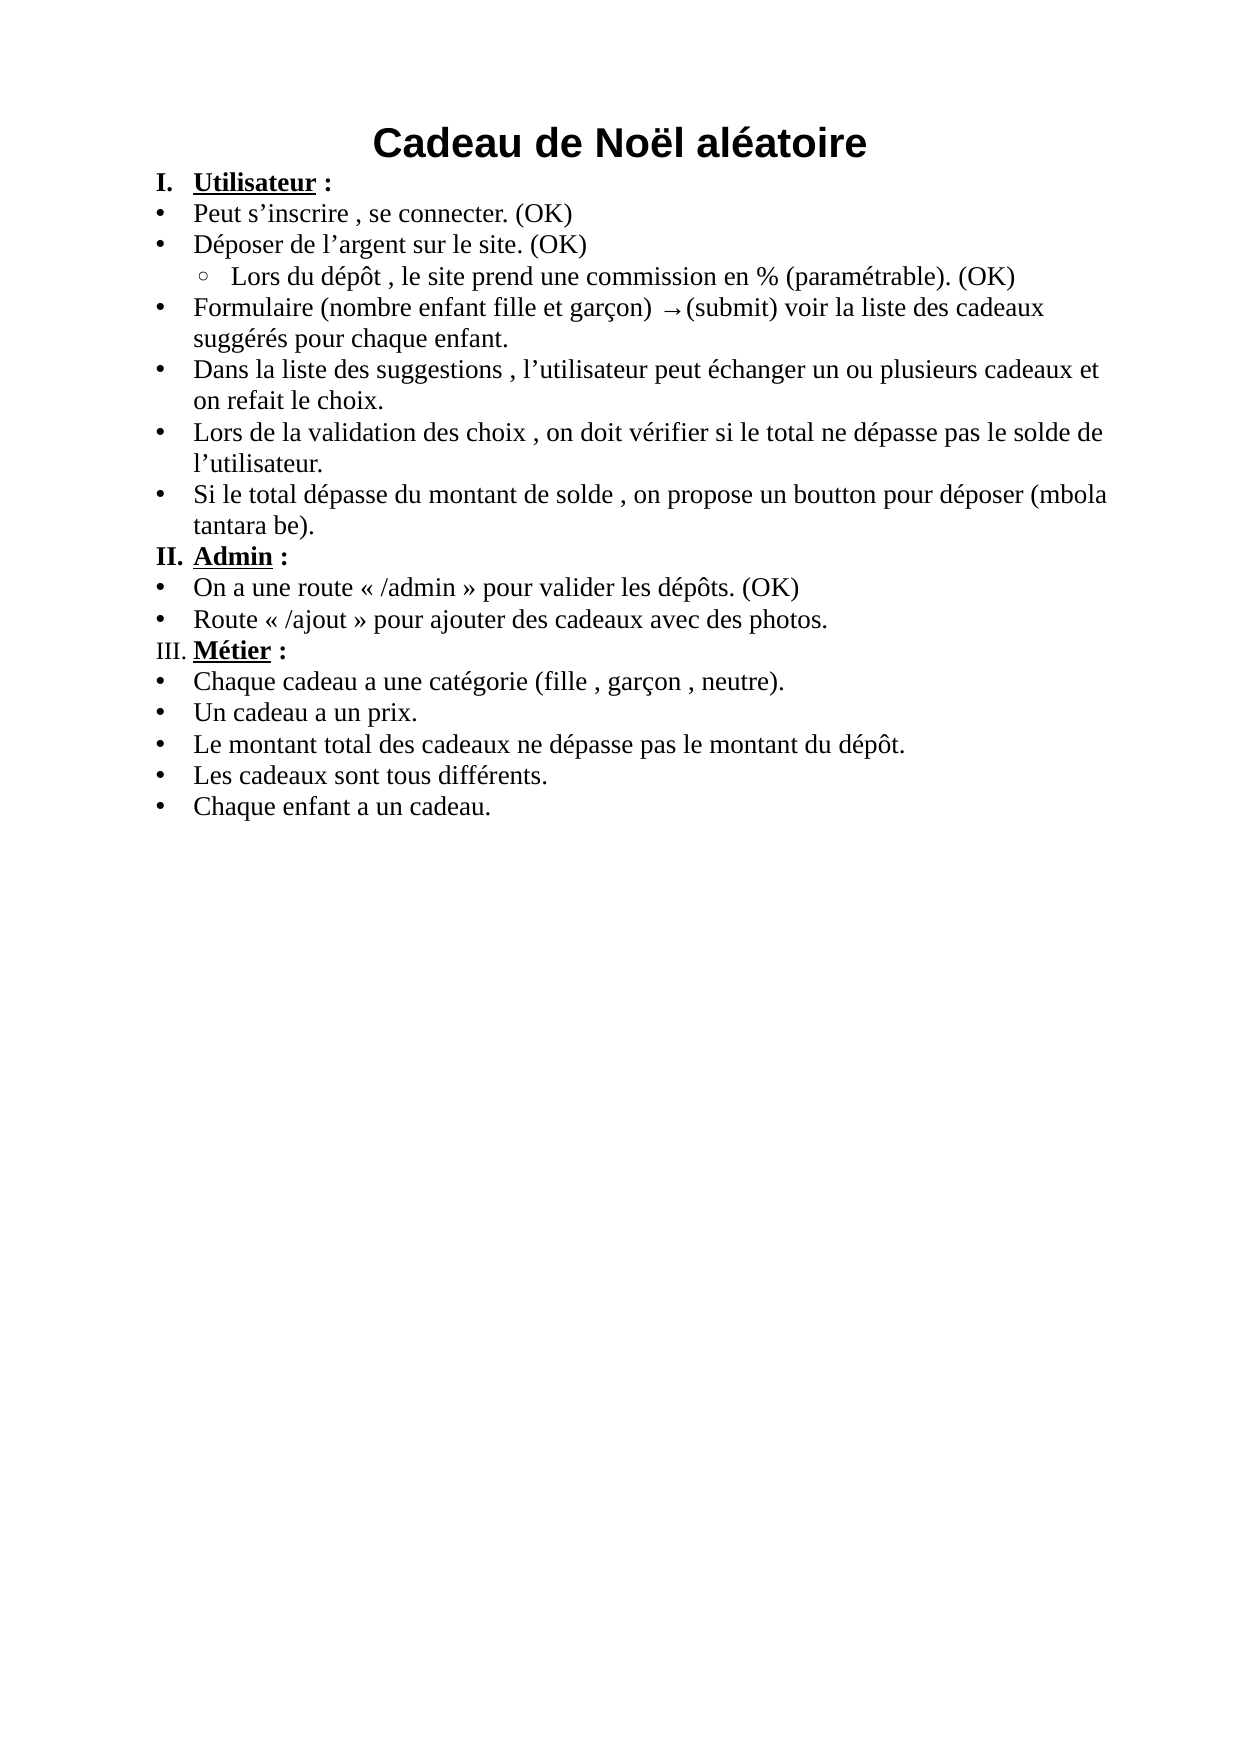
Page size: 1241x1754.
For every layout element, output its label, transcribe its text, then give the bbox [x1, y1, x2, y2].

list On a une route « /admin » pour valider les dépôts. (OK) [156, 572, 1122, 603]
list Lors du dépôt , le site prend une commission en % (paramétrable). (OK) [193, 260, 1122, 291]
list Route « /ajout » pour ajouter des cadeaux avec des photos. [156, 603, 1122, 634]
list Dans la liste des suggestions , l’utilisateur peut échanger un ou plusieurs cadeaux et on refait le choix. [156, 353, 1122, 416]
list Admin : [156, 540, 1122, 572]
list Si le total dépasse du montant de solde , on propose un boutton pour déposer (mbola tantara be). [156, 478, 1122, 540]
list Chaque cadeau a une catégorie (fille , garçon , neutre). [156, 665, 1122, 696]
list Peut s’inscrire , se connecter. (OK) [156, 197, 1122, 228]
list Un cadeau a un prix. [156, 696, 1122, 728]
list Le montant total des cadeaux ne dépasse pas le montant du dépôt. [156, 728, 1122, 759]
list Lors de la validation des choix , on doit vérifier si le total ne dépasse pas le solde de l’utilisateur. [156, 416, 1122, 478]
list Métier : [156, 634, 1122, 665]
text Cadeau de Noël aléatoire [118, 118, 1122, 166]
list Utilisateur : [156, 166, 1122, 197]
list Chaque enfant a un cadeau. [156, 790, 1122, 821]
list Les cadeaux sont tous différents. [156, 759, 1122, 790]
list Déposer de l’argent sur le site. (OK) [156, 228, 1122, 260]
list Formulaire (nombre enfant fille et garçon) →(submit) voir la liste des cadeaux suggérés pour chaque enfant. [156, 291, 1122, 353]
